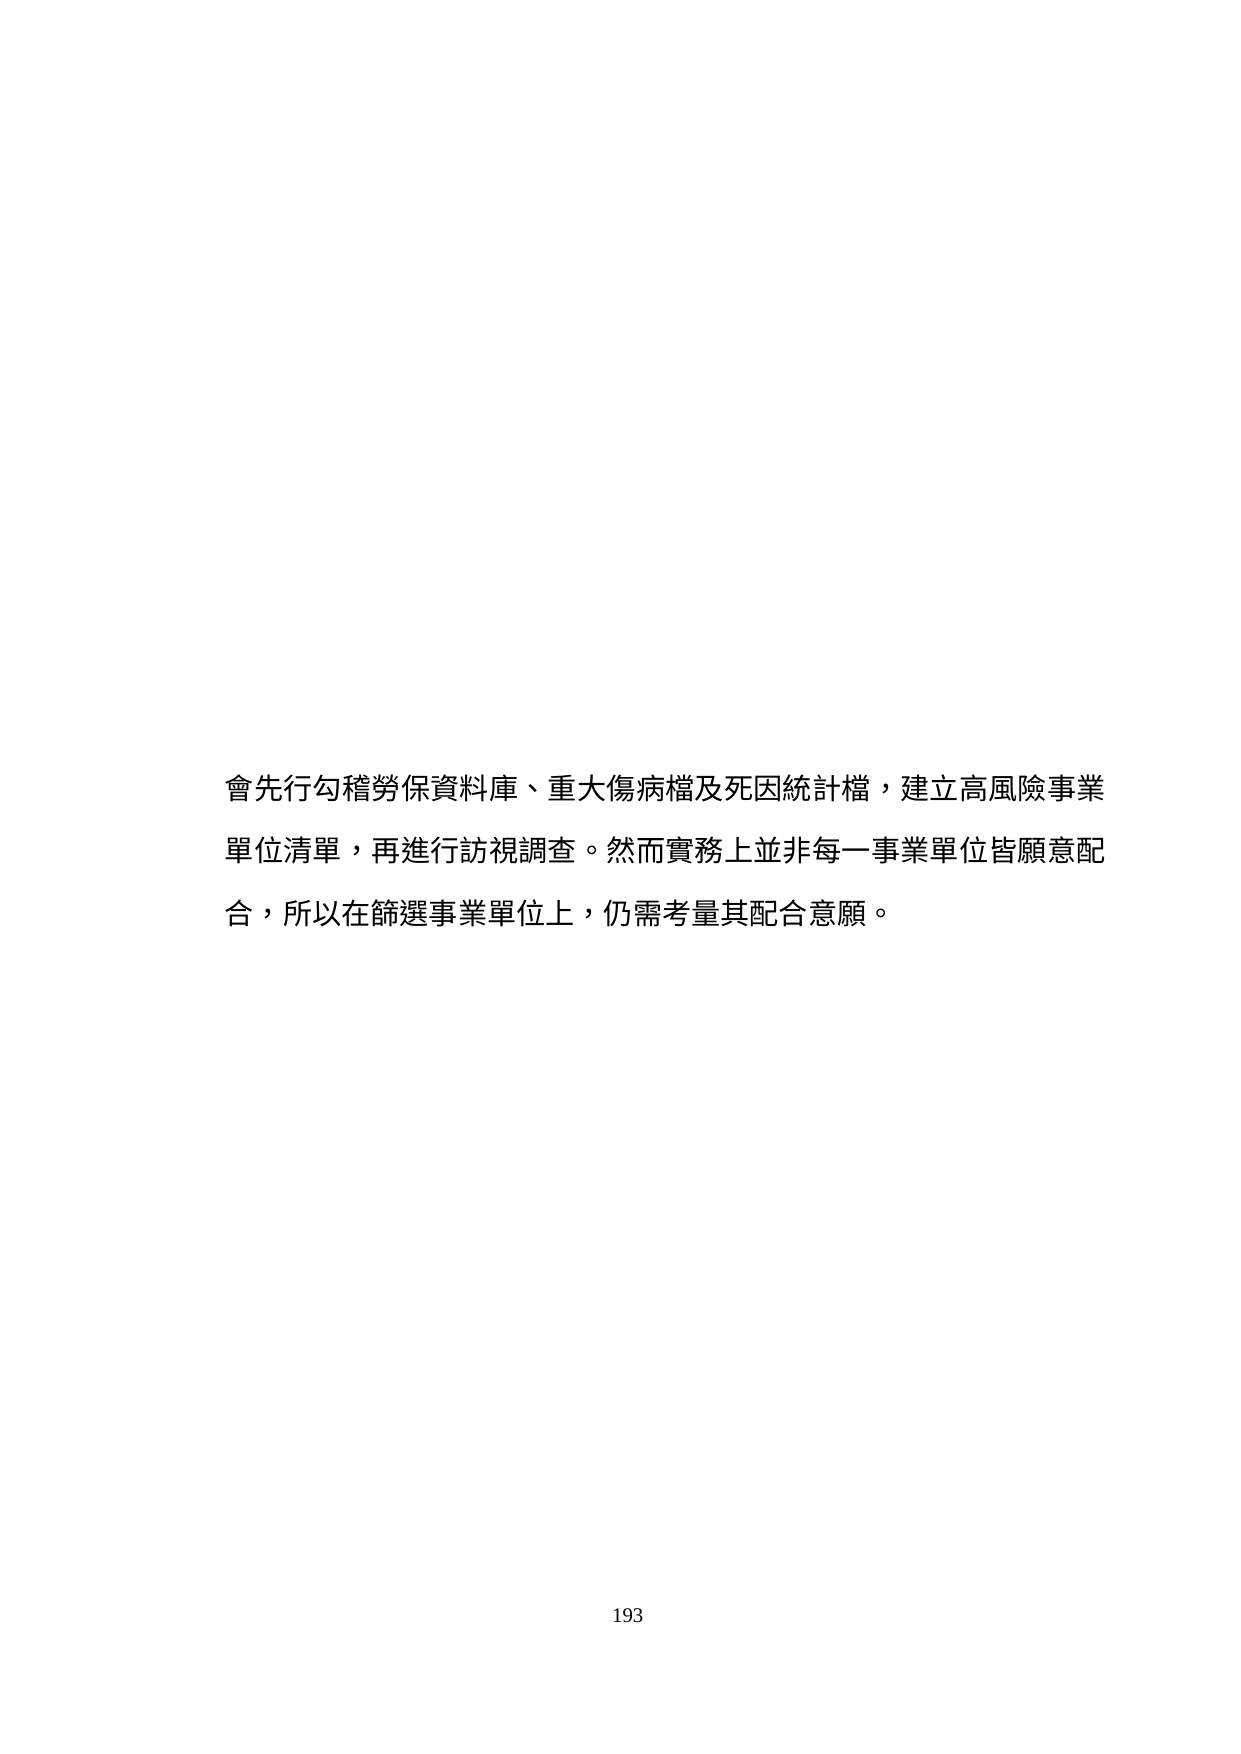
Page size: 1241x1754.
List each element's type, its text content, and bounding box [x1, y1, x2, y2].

list 會先行勾稽勞保資料庫、重大傷病檔及死因統計檔，建立高風險事業單位清單，再進行訪視調查。然而實務上並非每一事業單位皆願意配合，所以在篩選事業單位上，仍需考量其配合意願。 [148, 745, 1107, 932]
